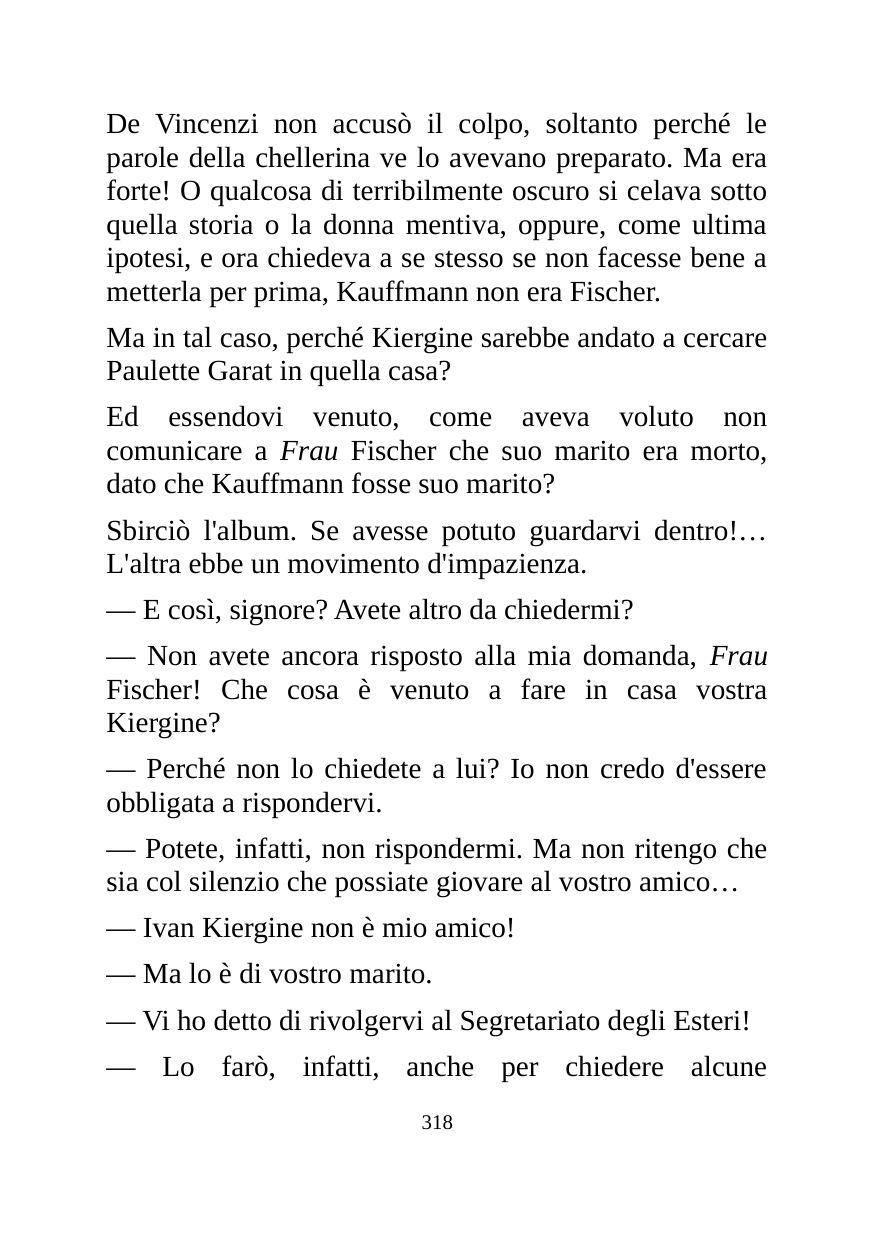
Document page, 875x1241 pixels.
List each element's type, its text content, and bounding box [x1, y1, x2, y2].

text — Ma lo è di vostro marito. [106, 957, 768, 990]
text Ma in tal caso, perché Kiergine sarebbe andato a cercare Paulette Garat in quella casa? [106, 320, 768, 387]
text — Perché non lo chiedete a lui? Io non credo d'essere obbligata a rispondervi. [106, 751, 768, 818]
text — Ivan Kiergine non è mio amico! [106, 911, 768, 944]
text — Potete, infatti, non rispondermi. Ma non ritengo che sia col silenzio che possiate giovare al vostro amico… [106, 831, 768, 898]
text Sbirciò l'album. Se avesse potuto guardarvi dentro!… L'altra ebbe un movimento d'impazienza. [106, 513, 768, 580]
text — Vi ho detto di rivolgervi al Segretariato degli Esteri! [106, 1003, 768, 1036]
text — Non avete ancora risposto alla mia domanda, Frau Fischer! Che cosa è venuto a fare in casa vostra Kiergine? [106, 638, 768, 739]
text — E così, signore? Avete altro da chiedermi? [106, 592, 768, 626]
text — Lo farò, infatti, anche per chiedere alcune [106, 1049, 768, 1082]
text Ed essendovi venuto, come aveva voluto non comunicare a Frau Fischer che suo marito era morto, dato che Kauffmann fosse suo marito? [106, 399, 768, 500]
text De Vincenzi non accusò il colpo, soltanto perché le parole della chellerina ve lo avevano preparato. Ma era forte! O qualcosa di terribilmente oscuro si celava sotto quella storia o la donna mentiva, oppure, come ultima ipotesi, e ora chiedeva a se stesso se non facesse bene a metterla per prima, Kauffmann non era Fischer. [106, 106, 768, 307]
